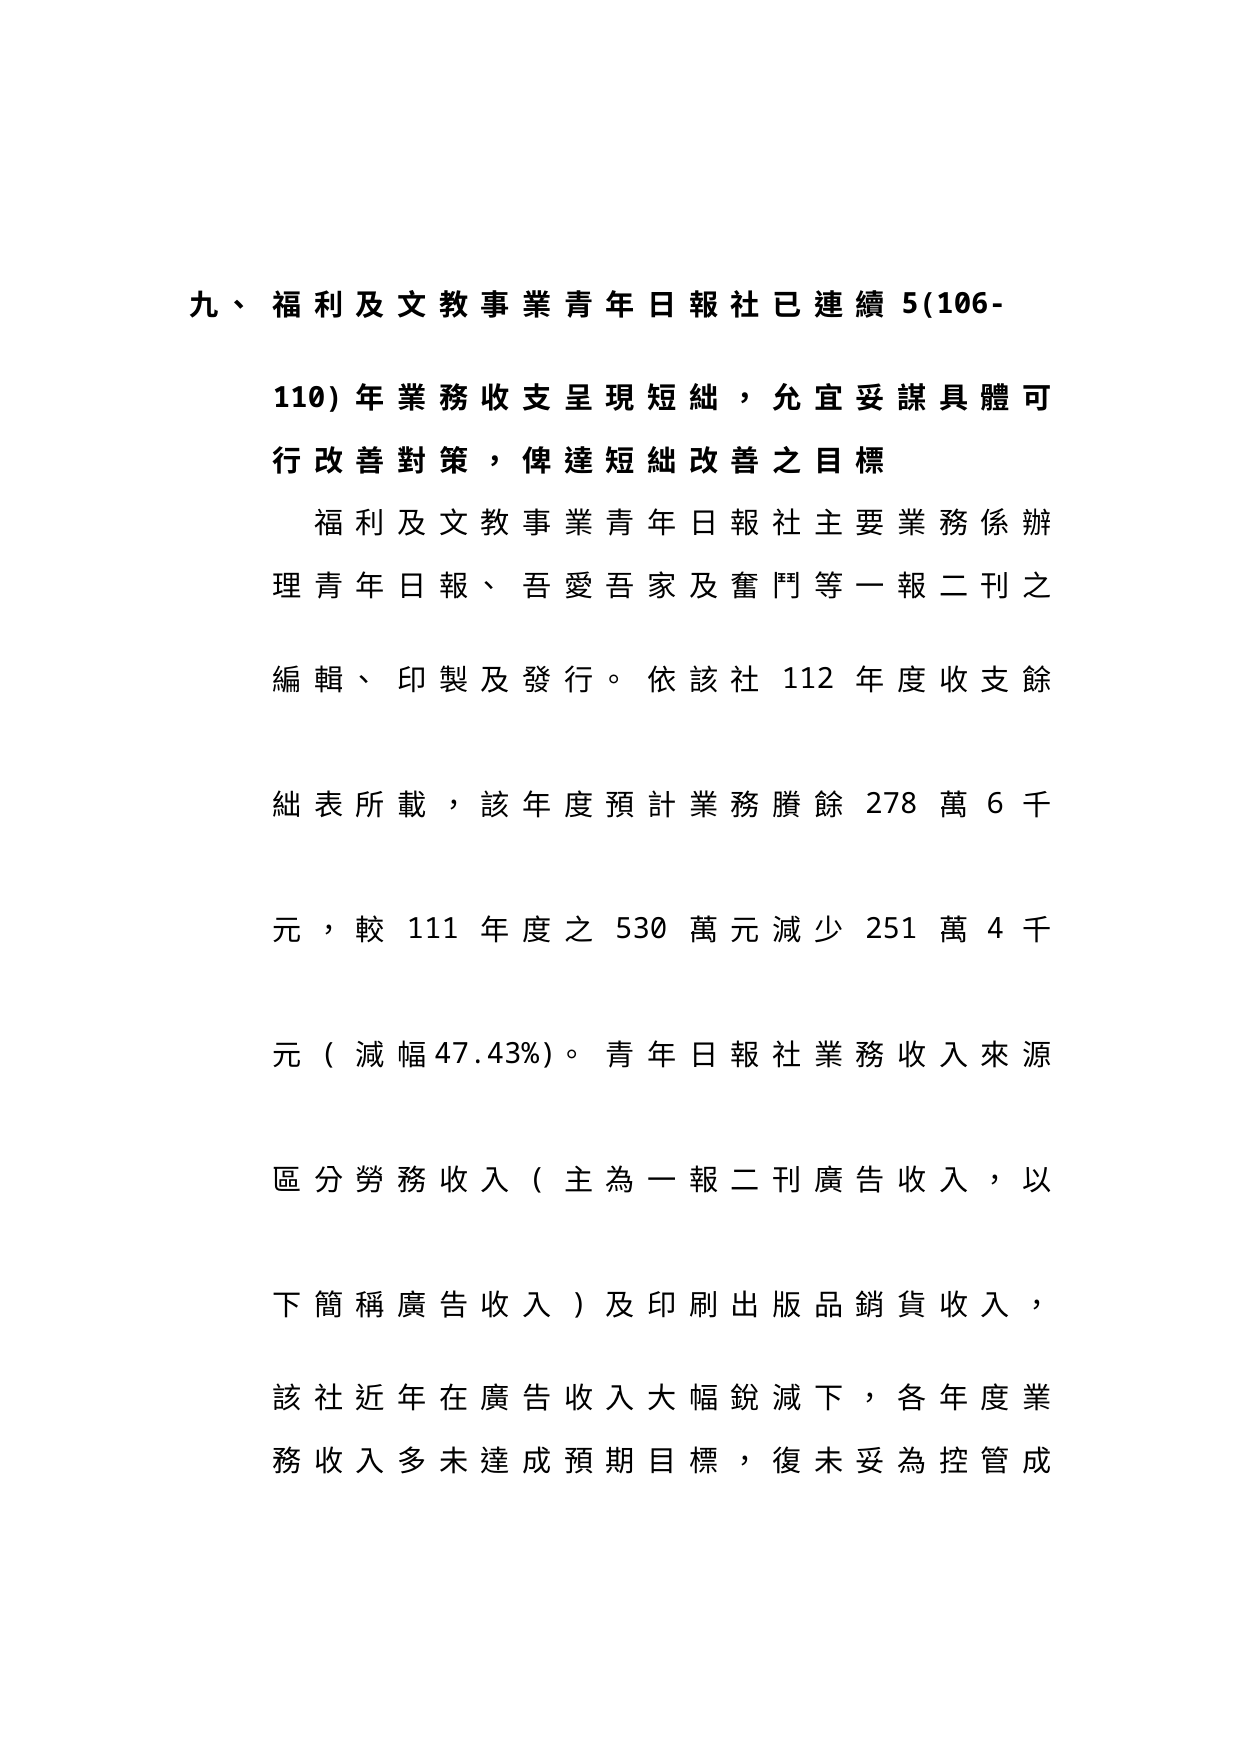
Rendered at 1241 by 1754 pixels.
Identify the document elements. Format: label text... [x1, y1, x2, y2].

text 九、福利及文教事業青年日報社已連續5(106-110)年業務收支呈現短絀，允宜妥謀具體可行改善對策，俾達短絀改善之目標 [183, 229, 1058, 479]
text 福利及文教事業青年日報社主要業務係辦理青年日報、吾愛吾家及奮鬥等一報二刊之編輯、印製及發行。依該社112年度收支餘絀表所載，該年度預計業務賸餘278萬6千元，較111年度之530萬元減少251萬4千元(減幅47.43%)。青年日報社業務收入來源區分勞務收入(主為一報二刊廣告收入，以下簡稱廣告收入)及印刷出版品銷貨收入，該社近年在廣告收入大幅銳減下，各年度業務收入多未達成預期目標，復未妥為控管成 [242, 479, 1058, 1479]
